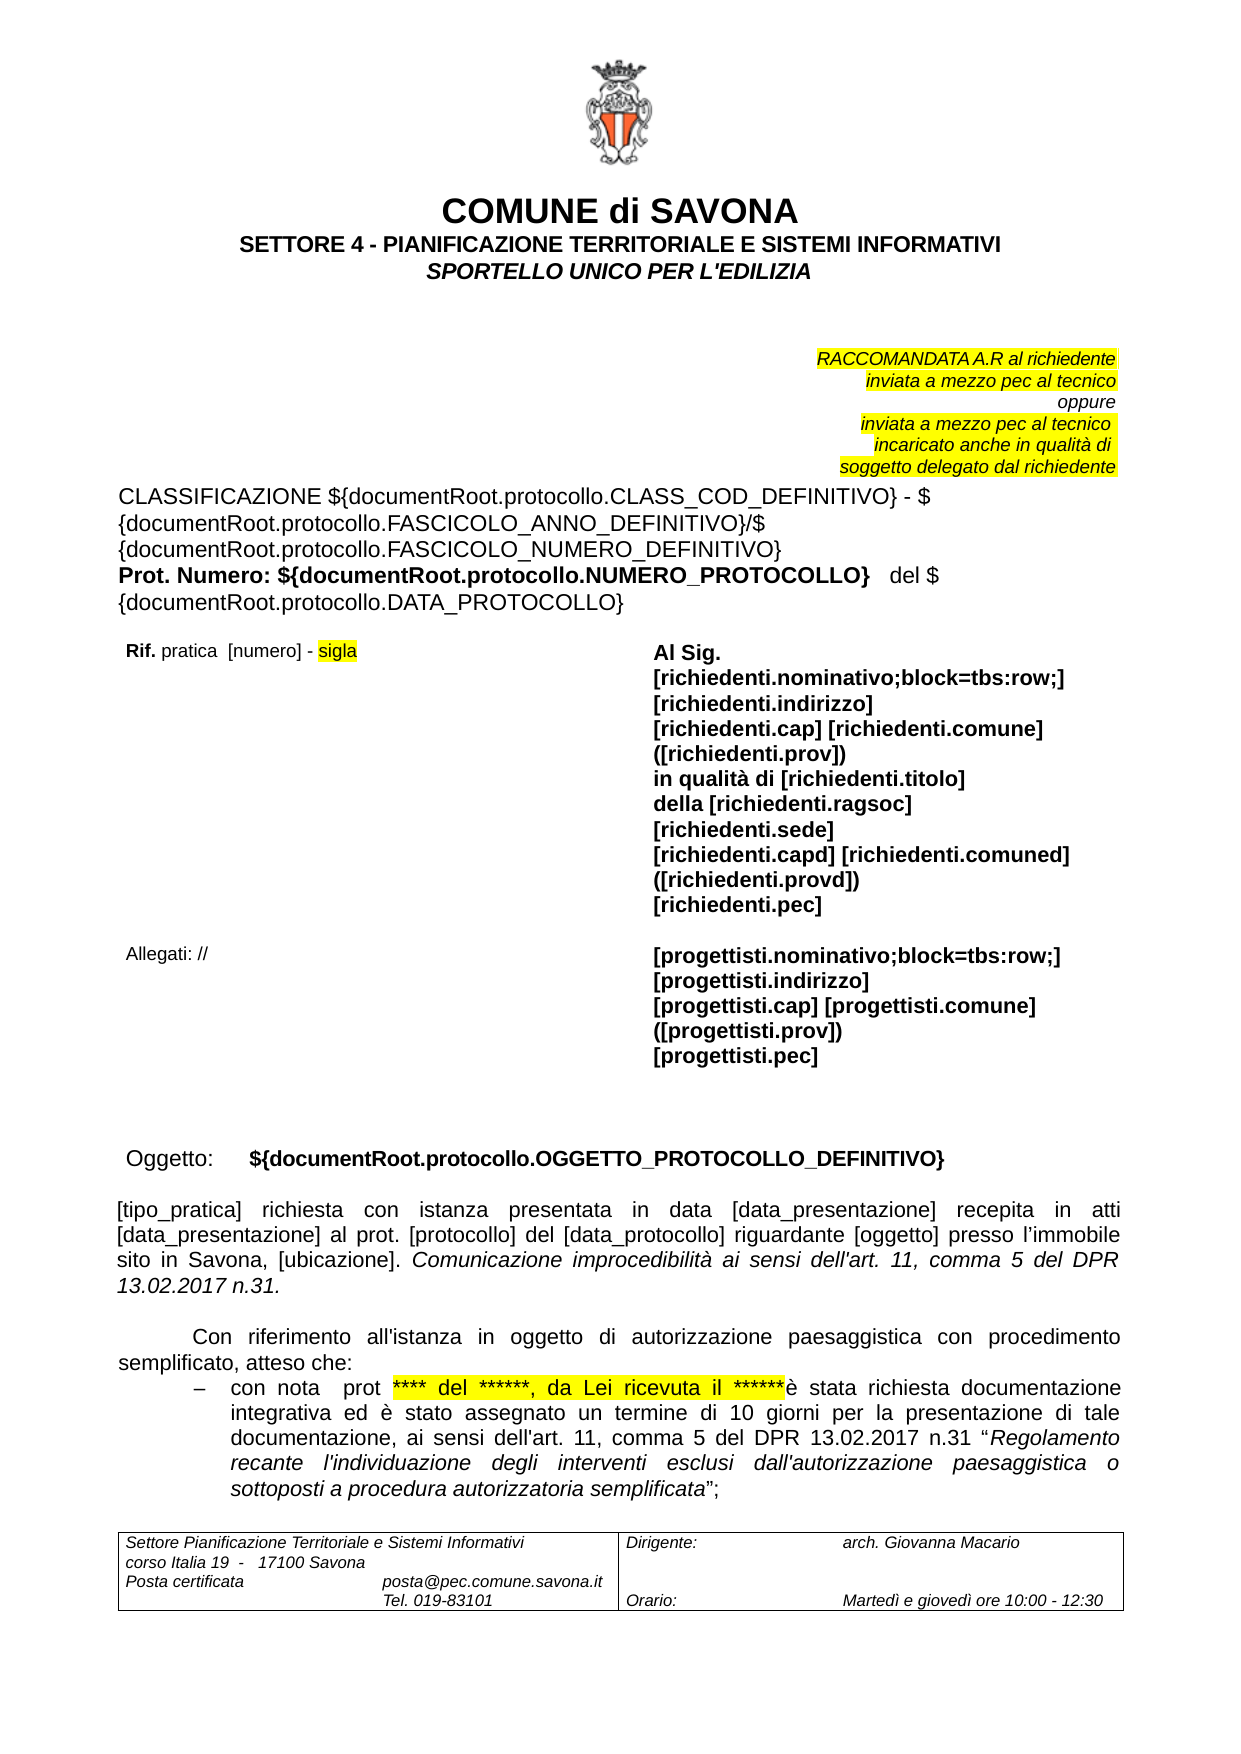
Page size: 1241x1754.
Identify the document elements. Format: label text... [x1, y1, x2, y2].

table_header RACCOMANDATA A.R al richiedente inviata a mezzo pec al tecnico oppure inviata a mezzo pec al tecnico incaricato anche in qualità di soggetto delegato dal richiedente [644, 342, 1123, 483]
text Prot. Numero: ${documentRoot.protocollo.NUMERO_PROTOCOLLO} del ${documentRoot.protocollo.DATA_PROTOCOLLO} [118, 562, 1122, 615]
table_header [118, 342, 644, 483]
table_cell [451, 943, 646, 1095]
table_header Al Sig. [richiedenti.nominativo;block=tbs:row;] [richiedenti.indirizzo] [richiedenti.cap] [richiedenti.comune] ([richiedenti.prov]) in qualità di [richiedenti.titolo] della [richiedenti.ragsoc] [richiedenti.sede] [richiedenti.capd] [richiedenti.comuned] ([richiedenti.provd]) [richiedenti.pec] [646, 640, 1119, 943]
text CLASSIFICAZIONE ${documentRoot.protocollo.CLASS_COD_DEFINITIVO} - ${documentRoot.protocollo.FASCICOLO_ANNO_DEFINITIVO}/${documentRoot.protocollo.FASCICOLO_NUMERO_DEFINITIVO} [118, 483, 1122, 562]
table_header [451, 640, 646, 943]
table_header Oggetto: [118, 1145, 236, 1172]
table_header Rif. pratica [numero] - sigla [118, 640, 451, 943]
table_cell [progettisti.nominativo;block=tbs:row;] [progettisti.indirizzo] [progettisti.cap] [progettisti.comune] ([progettisti.prov]) [progettisti.pec] [646, 943, 1119, 1095]
list con nota prot **** del ******, da Lei ricevuta il ******è stata richiesta documentazione integrativa ed è stato assegnato un termine di 10 giorni per la presentazione di tale documentazione, ai sensi dell'art. 11, comma 5 del DPR 13.02.2017 n.31 “Regolamento recante l'individuazione degli interventi esclusi dall'autorizzazione paesaggistica o sottoposti a procedura autorizzatoria semplificata”; [194, 1374, 1122, 1501]
text [tipo_pratica] richiesta con istanza presentata in data [data_presentazione] recepita in atti [data_presentazione] al prot. [protocollo] del [data_protocollo] riguardante [oggetto] presso l’immobile sito in Savona, [ubicazione]. Comunicazione improcedibilità ai sensi dell'art. 11, comma 5 del DPR 13.02.2017 n.31. [117, 1197, 1122, 1298]
picture [507, 54, 733, 182]
table_cell Allegati: // [118, 943, 451, 1095]
table_header ${documentRoot.protocollo.OGGETTO_PROTOCOLLO_DEFINITIVO} [236, 1145, 1123, 1172]
text Con riferimento all'istanza in oggetto di autorizzazione paesaggistica con procedimento semplificato, atteso che: [118, 1324, 1122, 1374]
